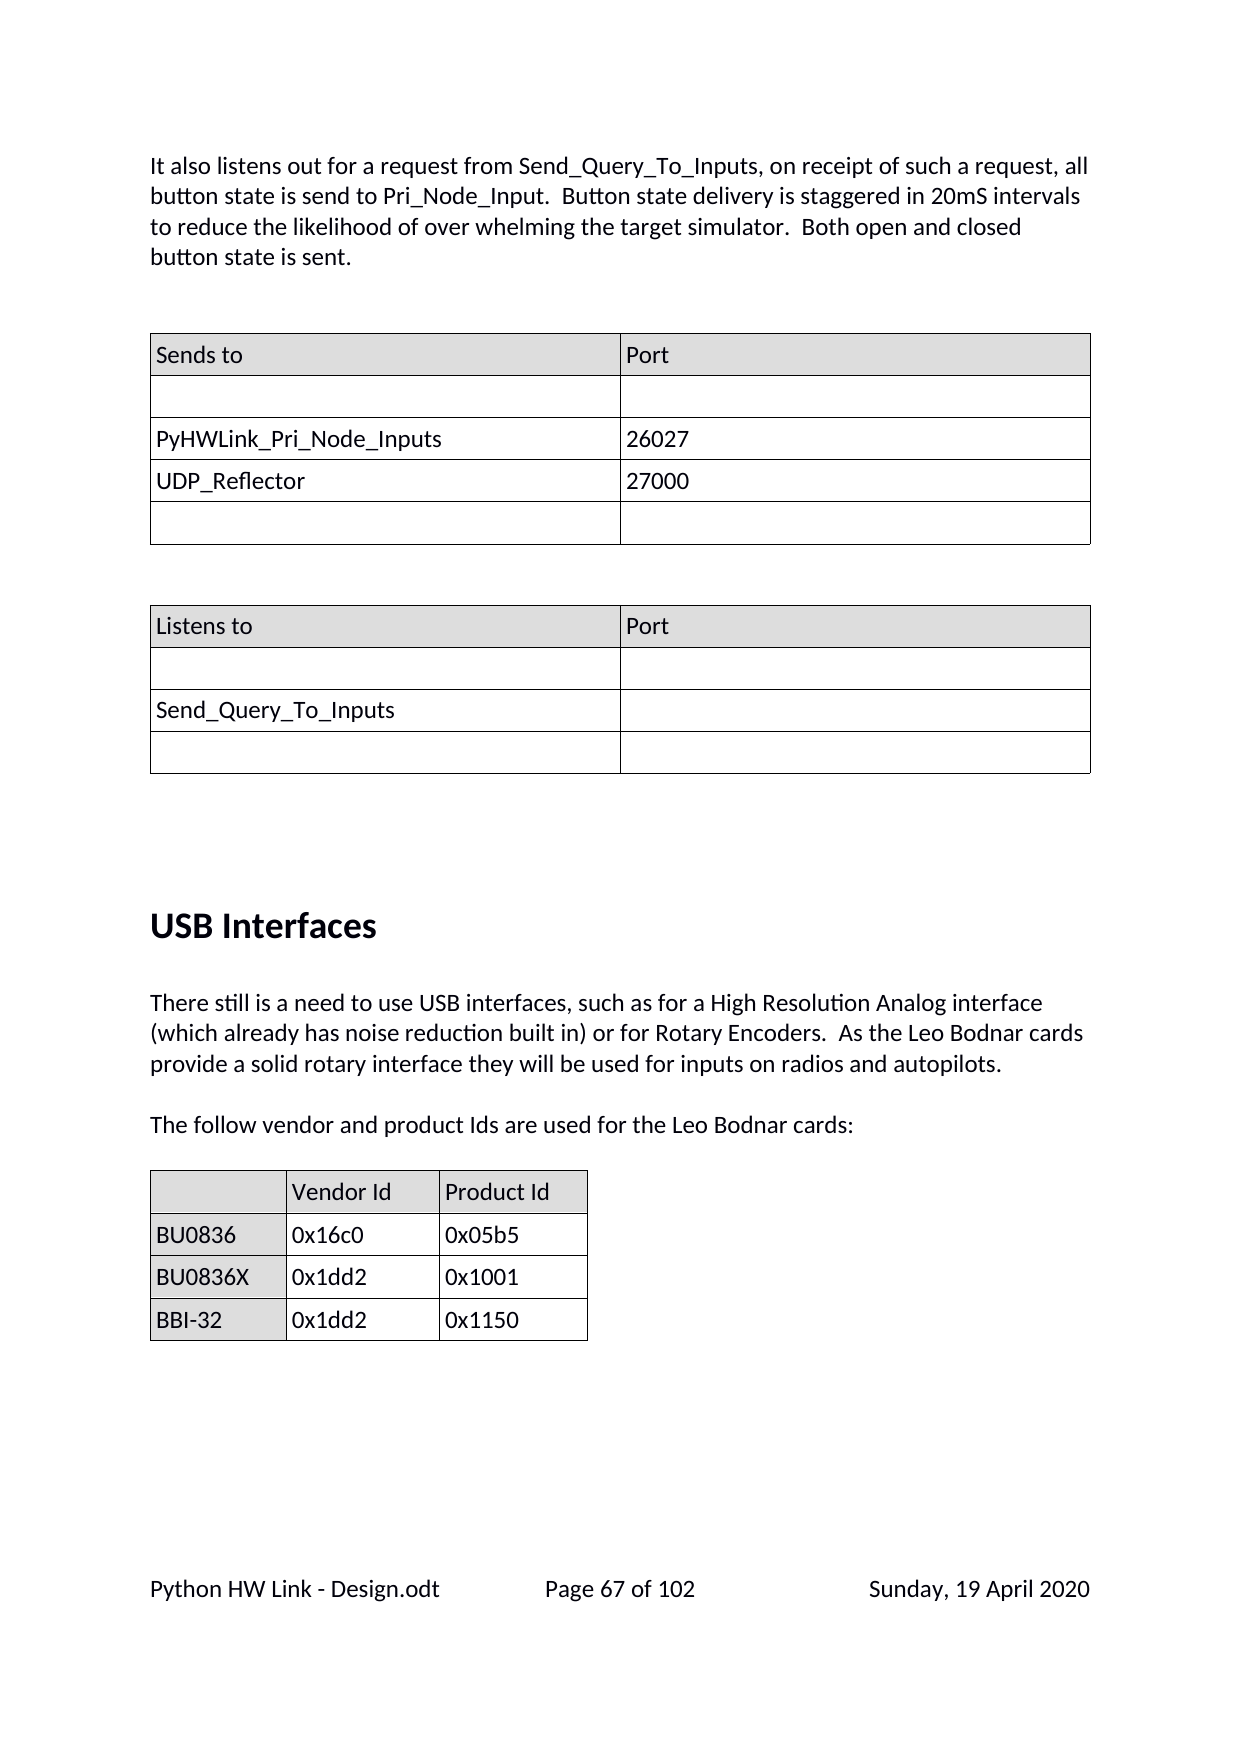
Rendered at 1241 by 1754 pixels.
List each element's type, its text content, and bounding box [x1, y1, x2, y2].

table_header Vendor Id [287, 1171, 439, 1212]
table_cell [151, 502, 620, 543]
text It also listens out for a request from Send_Query_To_Inputs, on receipt of such a request, all button state is send to Pri_Node_Input. Button state delivery is staggered in 20mS intervals to reduce the likelihood of over whelming the target simulator. Both open and closed button state is sent. [150, 150, 1090, 272]
table_header Port [621, 334, 1090, 375]
table_cell 0x16c0 [287, 1214, 439, 1255]
table_cell 0x1001 [440, 1256, 587, 1297]
table_cell 0x1150 [440, 1299, 587, 1340]
table_cell [151, 732, 620, 773]
table_header Port [621, 606, 1090, 647]
table_cell [621, 690, 1090, 731]
text The follow vendor and product Ids are used for the Leo Bodnar cards: [150, 1109, 1090, 1139]
table_cell BU0836 [151, 1214, 286, 1255]
table_header Sends to [151, 334, 620, 375]
subtitle USB Interfaces [150, 902, 1090, 948]
table_cell [621, 502, 1090, 543]
table_header [151, 1171, 286, 1212]
table_cell [151, 648, 620, 689]
table_cell PyHWLink_Pri_Node_Inputs [151, 418, 620, 459]
table_header Listens to [151, 606, 620, 647]
table_cell [621, 376, 1090, 417]
table_cell Send_Query_To_Inputs [151, 690, 620, 731]
table_cell [151, 376, 620, 417]
table_cell 27000 [621, 460, 1090, 501]
table_cell 0x1dd2 [287, 1299, 439, 1340]
table_cell [621, 732, 1090, 773]
table_cell 26027 [621, 418, 1090, 459]
text There still is a need to use USB interfaces, such as for a High Resolution Analog interface (which already has noise reduction built in) or for Rotary Encoders. As the Leo Bodnar cards provide a solid rotary interface they will be used for inputs on radios and autopilots. [150, 987, 1090, 1078]
table_cell UDP_Reflector [151, 460, 620, 501]
table_header Product Id [440, 1171, 587, 1212]
table_cell 0x05b5 [440, 1214, 587, 1255]
table_cell 0x1dd2 [287, 1256, 439, 1297]
table_cell BBI-32 [151, 1299, 286, 1340]
table_cell BU0836X [151, 1256, 286, 1297]
table_cell [621, 648, 1090, 689]
